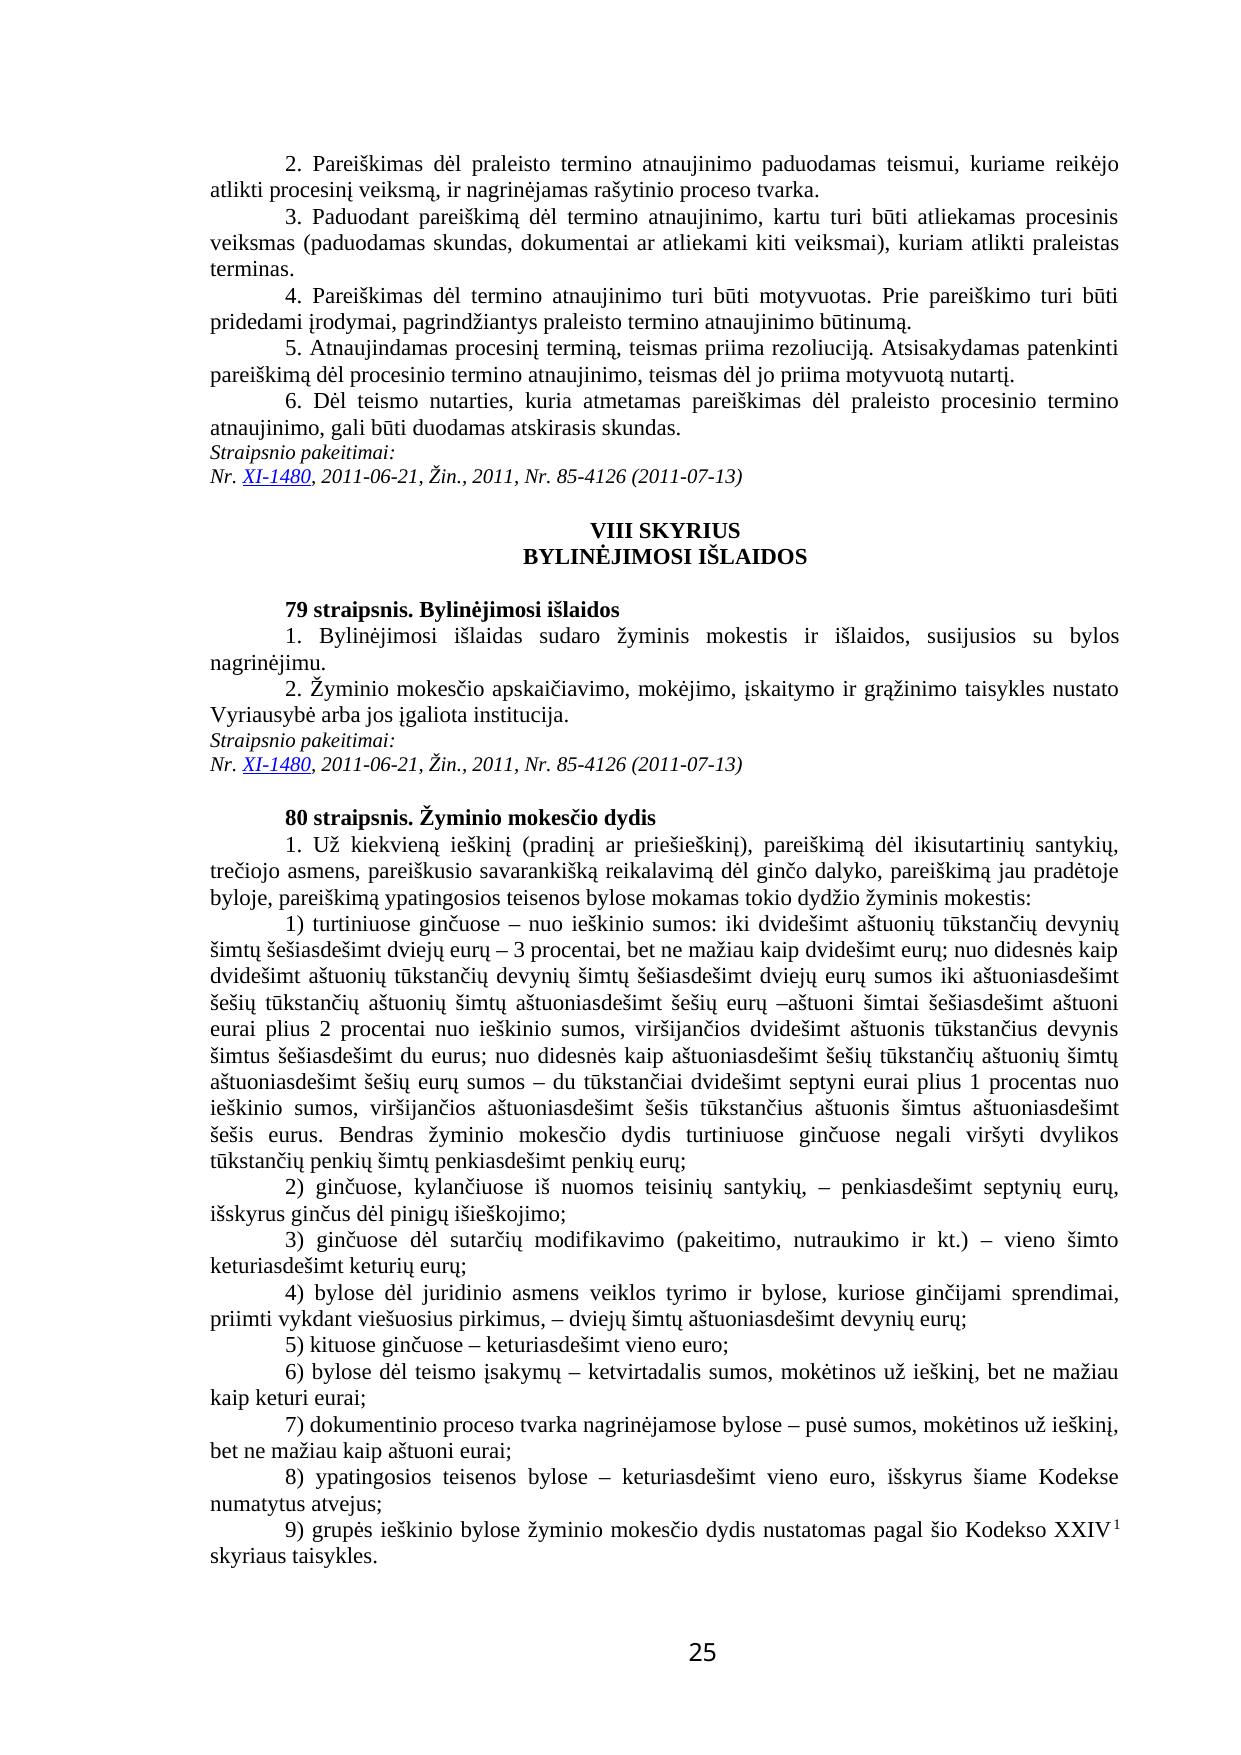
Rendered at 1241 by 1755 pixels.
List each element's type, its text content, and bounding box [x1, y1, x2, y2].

text 6) bylose dėl teismo įsakymų – ketvirtadalis sumos, mokėtinos už ieškinį, bet ne mažiau kaip keturi eurai; [210, 1358, 1120, 1411]
text 9) grupės ieškinio bylose žyminio mokesčio dydis nustatomas pagal šio Kodekso XXIV1 skyriaus taisykles. [210, 1516, 1120, 1569]
text 80 straipsnis. Žyminio mokesčio dydis [210, 804, 1120, 831]
text 3. Paduodant pareiškimą dėl termino atnaujinimo, kartu turi būti atliekamas procesinis veiksmas (paduodamas skundas, dokumentai ar atliekami kiti veiksmai), kuriam atlikti praleistas terminas. [210, 203, 1120, 282]
text 2) ginčuose, kylančiuose iš nuomos teisinių santykių, – penkiasdešimt septynių eurų, išskyrus ginčus dėl pinigų išieškojimo; [210, 1173, 1120, 1226]
text 5. Atnaujindamas procesinį terminą, teismas priima rezoliuciją. Atsisakydamas patenkinti pareiškimą dėl procesinio termino atnaujinimo, teismas dėl jo priima motyvuotą nutartį. [210, 334, 1120, 387]
text Nr. XI-1480, 2011-06-21, Žin., 2011, Nr. 85-4126 (2011-07-13) [210, 464, 1120, 488]
text 79 straipsnis. Bylinėjimosi išlaidos [210, 596, 1120, 622]
text 4. Pareiškimas dėl termino atnaujinimo turi būti motyvuotas. Prie pareiškimo turi būti pridedami įrodymai, pagrindžiantys praleisto termino atnaujinimo būtinumą. [210, 282, 1120, 334]
text 2. Pareiškimas dėl praleisto termino atnaujinimo paduodamas teismui, kuriame reikėjo atlikti procesinį veiksmą, ir nagrinėjamas rašytinio proceso tvarka. [210, 150, 1120, 203]
text Straipsnio pakeitimai: [210, 728, 1120, 752]
text BYLINĖJIMOSI išlaidos [210, 543, 1120, 569]
text 1. Bylinėjimosi išlaidas sudaro žyminis mokestis ir išlaidos, susijusios su bylos nagrinėjimu. [210, 622, 1120, 675]
text 2. Žyminio mokesčio apskaičiavimo, mokėjimo, įskaitymo ir grąžinimo taisykles nustato Vyriausybė arba jos įgaliota institucija. [210, 675, 1120, 728]
text Straipsnio pakeitimai: [210, 440, 1120, 464]
text 8) ypatingosios teisenos bylose – keturiasdešimt vieno euro, išskyrus šiame Kodekse numatytus atvejus; [210, 1463, 1120, 1516]
text 6. Dėl teismo nutarties, kuria atmetamas pareiškimas dėl praleisto procesinio termino atnaujinimo, gali būti duodamas atskirasis skundas. [210, 387, 1120, 440]
text 4) bylose dėl juridinio asmens veiklos tyrimo ir bylose, kuriose ginčijami sprendimai, priimti vykdant viešuosius pirkimus, – dviejų šimtų aštuoniasdešimt devynių eurų; [210, 1279, 1120, 1332]
text 1. Už kiekvieną ieškinį (pradinį ar priešieškinį), pareiškimą dėl ikisutartinių santykių, trečiojo asmens, pareiškusio savarankišką reikalavimą dėl ginčo dalyko, pareiškimą jau pradėtoje byloje, pareiškimą ypatingosios teisenos bylose mokamas tokio dydžio žyminis mokestis: [210, 831, 1120, 910]
text 7) dokumentinio proceso tvarka nagrinėjamose bylose – pusė sumos, mokėtinos už ieškinį, bet ne mažiau kaip aštuoni eurai; [210, 1411, 1120, 1463]
subtitle VIII SKYRIUS [210, 517, 1120, 543]
text 1) turtiniuose ginčuose – nuo ieškinio sumos: iki dvidešimt aštuonių tūkstančių devynių šimtų šešiasdešimt dviejų eurų – 3 procentai, bet ne mažiau kaip dvidešimt eurų; nuo didesnės kaip dvidešimt aštuonių tūkstančių devynių šimtų šešiasdešimt dviejų eurų sumos iki aštuoniasdešimt šešių tūkstančių aštuonių šimtų aštuoniasdešimt šešių eurų –aštuoni šimtai šešiasdešimt aštuoni eurai plius 2 procentai nuo ieškinio sumos, viršijančios dvidešimt aštuonis tūkstančius devynis šimtus šešiasdešimt du eurus; nuo didesnės kaip aštuoniasdešimt šešių tūkstančių aštuonių šimtų aštuoniasdešimt šešių eurų sumos – du tūkstančiai dvidešimt septyni eurai plius 1 procentas nuo ieškinio sumos, viršijančios aštuoniasdešimt šešis tūkstančius aštuonis šimtus aštuoniasdešimt šešis eurus. Bendras žyminio mokesčio dydis turtiniuose ginčuose negali viršyti dvylikos tūkstančių penkių šimtų penkiasdešimt penkių eurų; [210, 910, 1120, 1173]
text Nr. XI-1480, 2011-06-21, Žin., 2011, Nr. 85-4126 (2011-07-13) [210, 752, 1120, 776]
text 5) kituose ginčuose – keturiasdešimt vieno euro; [210, 1332, 1120, 1358]
text 3) ginčuose dėl sutarčių modifikavimo (pakeitimo, nutraukimo ir kt.) – vieno šimto keturiasdešimt keturių eurų; [210, 1226, 1120, 1279]
